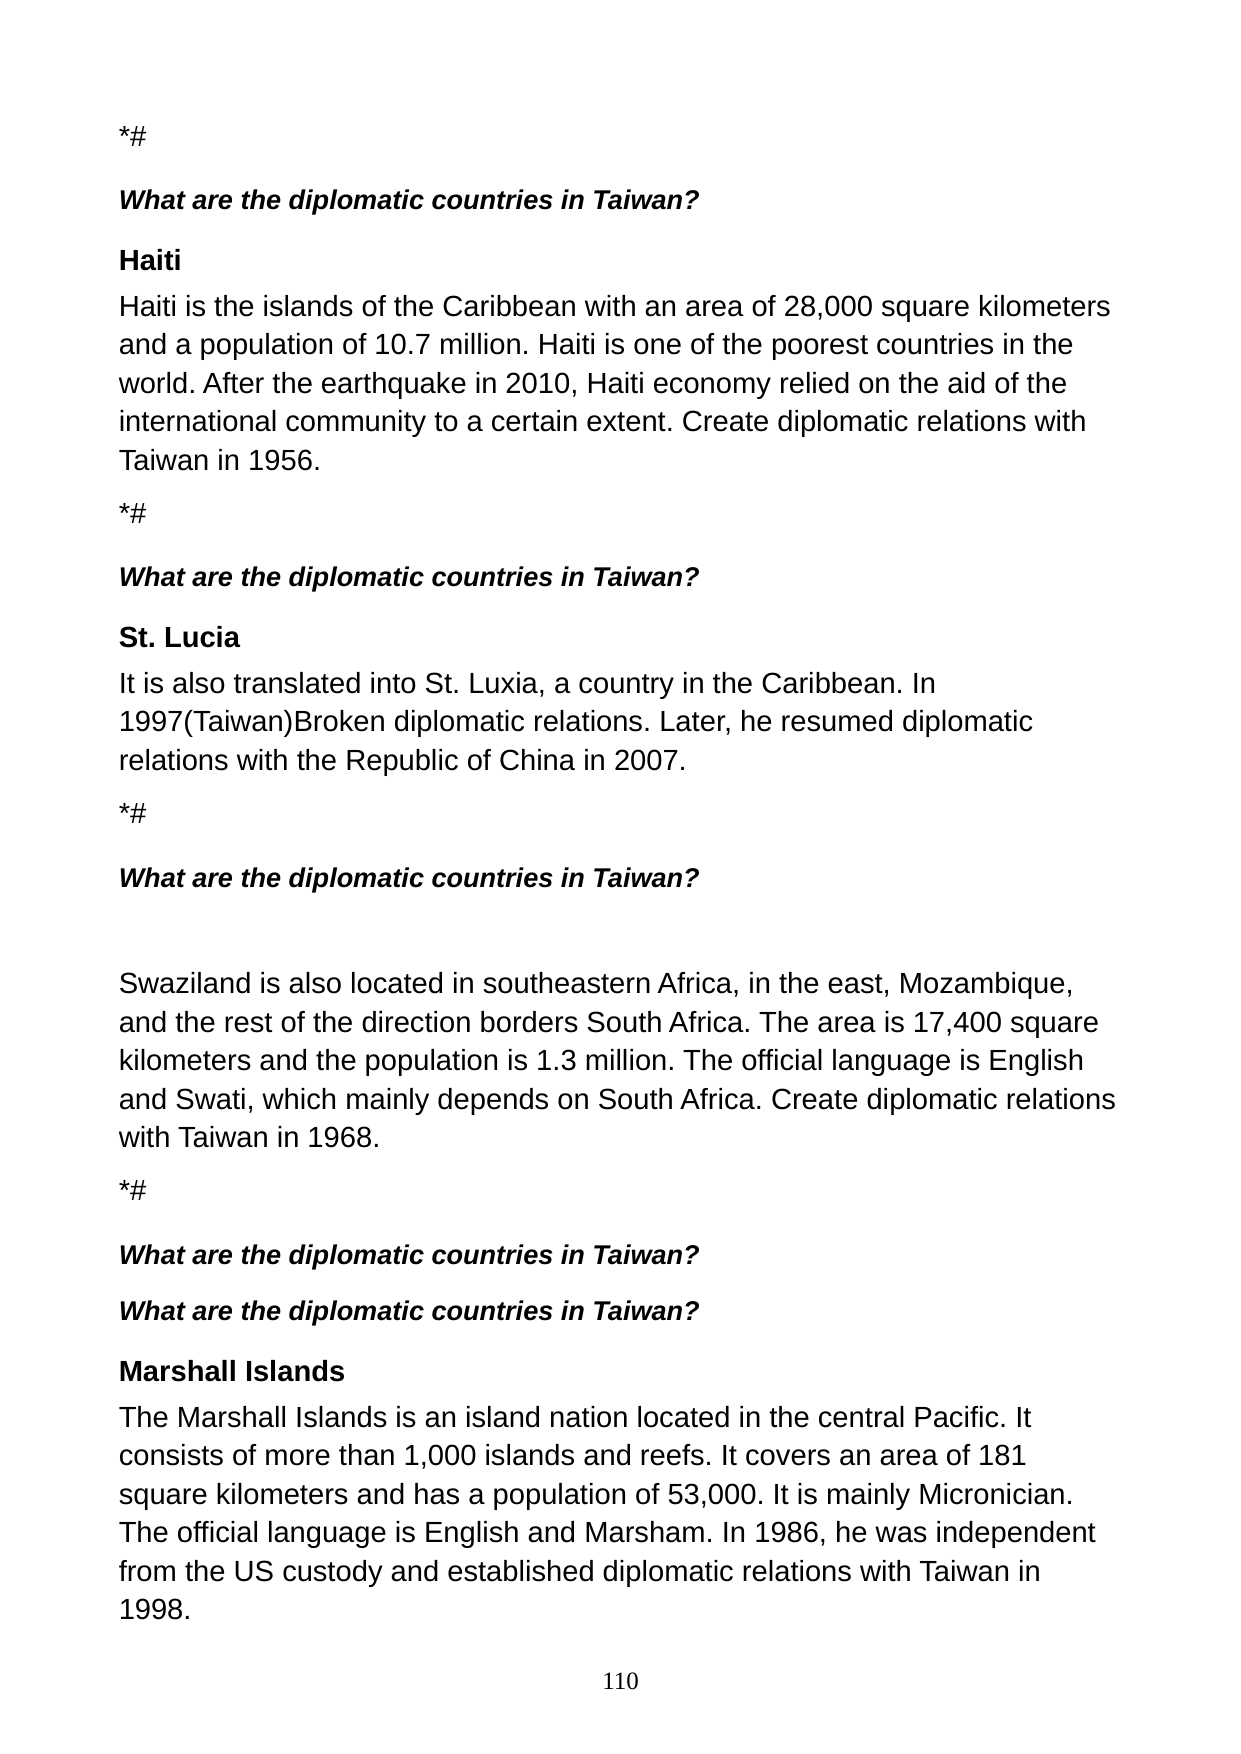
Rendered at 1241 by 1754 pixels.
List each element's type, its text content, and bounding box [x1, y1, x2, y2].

text The Marshall Islands is an island nation located in the central Pacific. It consists of more than 1,000 islands and reefs. It covers an area of 181 square kilometers and has a population of 53,000. It is mainly Micronician. The official language is English and Marsham. In 1986, he was independent from the US custody and established diplomatic relations with Taiwan in 1998. [118, 1399, 1122, 1626]
subtitle What are the diplomatic countries in Taiwan? [118, 561, 1122, 593]
text *# [118, 796, 1122, 829]
text *# [118, 118, 1122, 152]
subtitle Haiti [118, 242, 1122, 276]
text *# [118, 496, 1122, 529]
text *# [118, 1173, 1122, 1207]
text Haiti is the islands of the Caribbean with an area of 28,000 square kilometers and a population of 10.7 million. Haiti is one of the poorest countries in the world. After the earthquake in 2010, Haiti economy relied on the aid of the international community to a certain extent. Create diplomatic relations with Taiwan in 1956. [118, 288, 1122, 476]
subtitle What are the diplomatic countries in Taiwan? [118, 1239, 1122, 1270]
text Swaziland is also located in southeastern Africa, in the east, Mozambique, and the rest of the direction borders South Africa. The area is 17,400 square kilometers and the population is 1.3 million. The official language is English and Swati, which mainly depends on South Africa. Create diplomatic relations with Taiwan in 1968. [118, 966, 1122, 1154]
subtitle Marshall Islands [118, 1353, 1122, 1387]
text It is also translated into St. Luxia, a country in the Caribbean. In 1997(Taiwan)Broken diplomatic relations. Later, he resumed diplomatic relations with the Republic of China in 2007. [118, 666, 1122, 776]
subtitle What are the diplomatic countries in Taiwan? [118, 1295, 1122, 1326]
subtitle What are the diplomatic countries in Taiwan? [118, 862, 1122, 893]
subtitle What are the diplomatic countries in Taiwan? [118, 184, 1122, 215]
subtitle St. Lucia [118, 620, 1122, 653]
